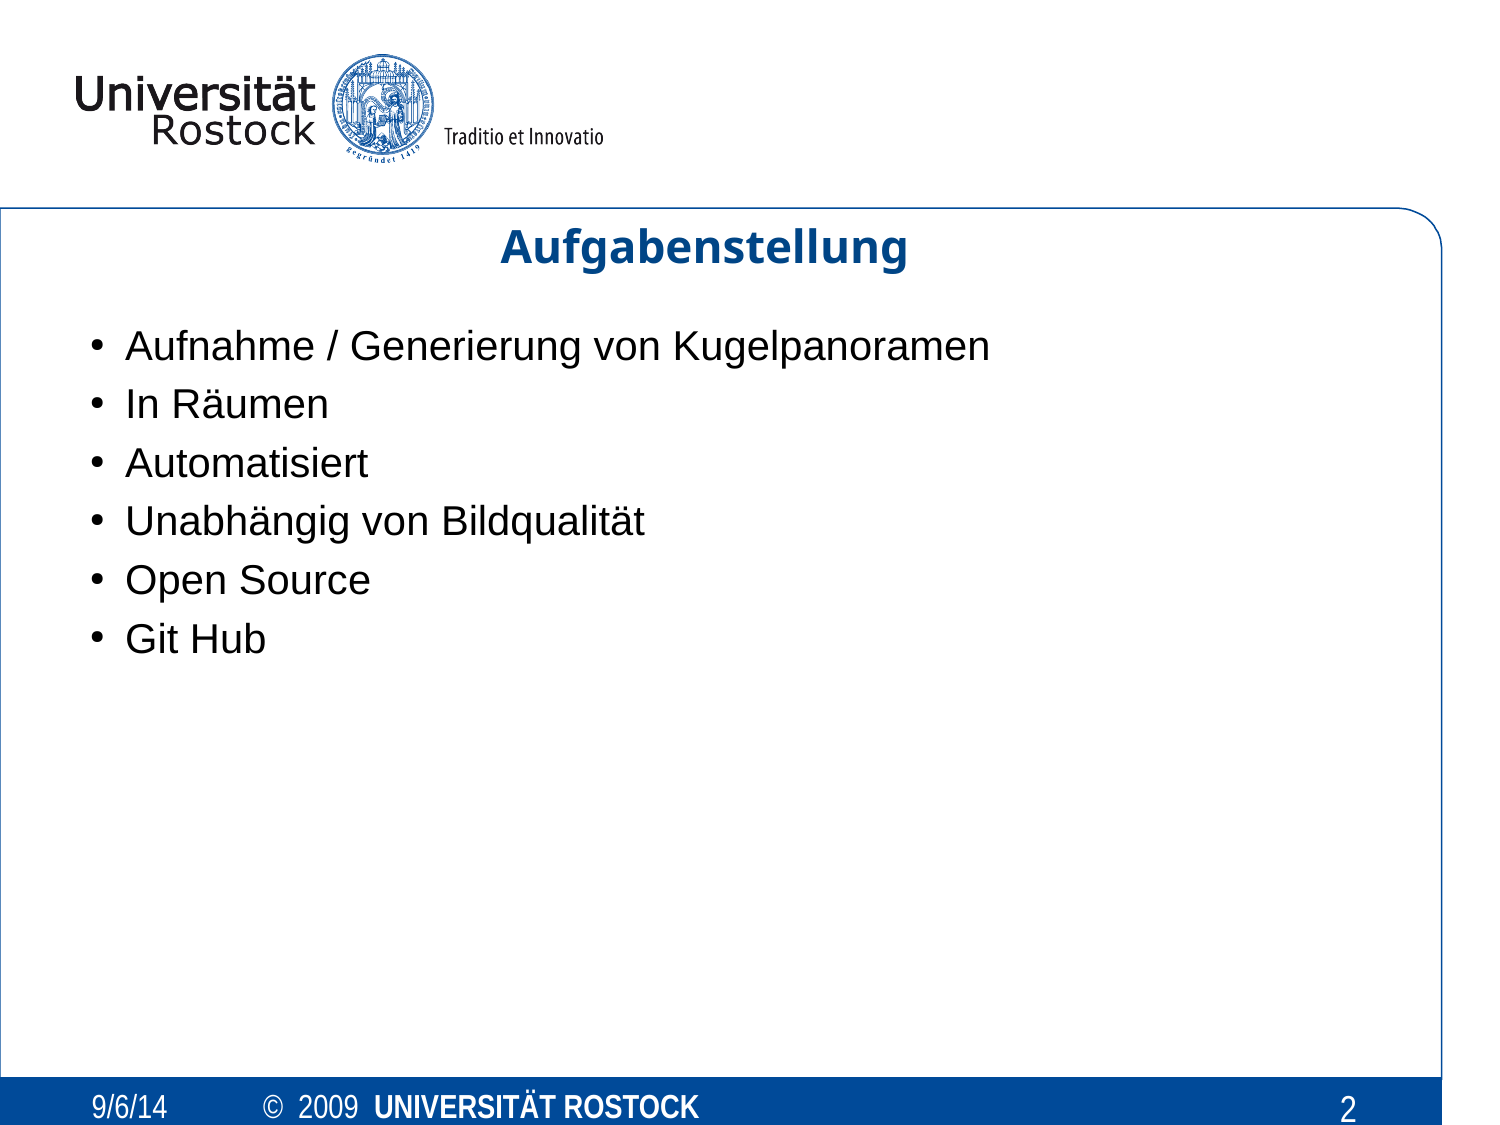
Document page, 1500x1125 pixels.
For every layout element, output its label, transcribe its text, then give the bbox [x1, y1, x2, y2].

text_box Aufnahme / Generierung von Kugelpanoramen In Räumen Automatisiert Unabhängig von Bildqualität Open Source Git Hub [75, 314, 1441, 673]
slide_number [1325, 1077, 1442, 1125]
title Aufgabenstellung [150, 210, 1246, 286]
slide_number 9/6/14 [76, 1077, 235, 1125]
footer © 2009 UNIVERSITÄT ROSTOCK [240, 1077, 1296, 1125]
picture [76, 54, 603, 163]
